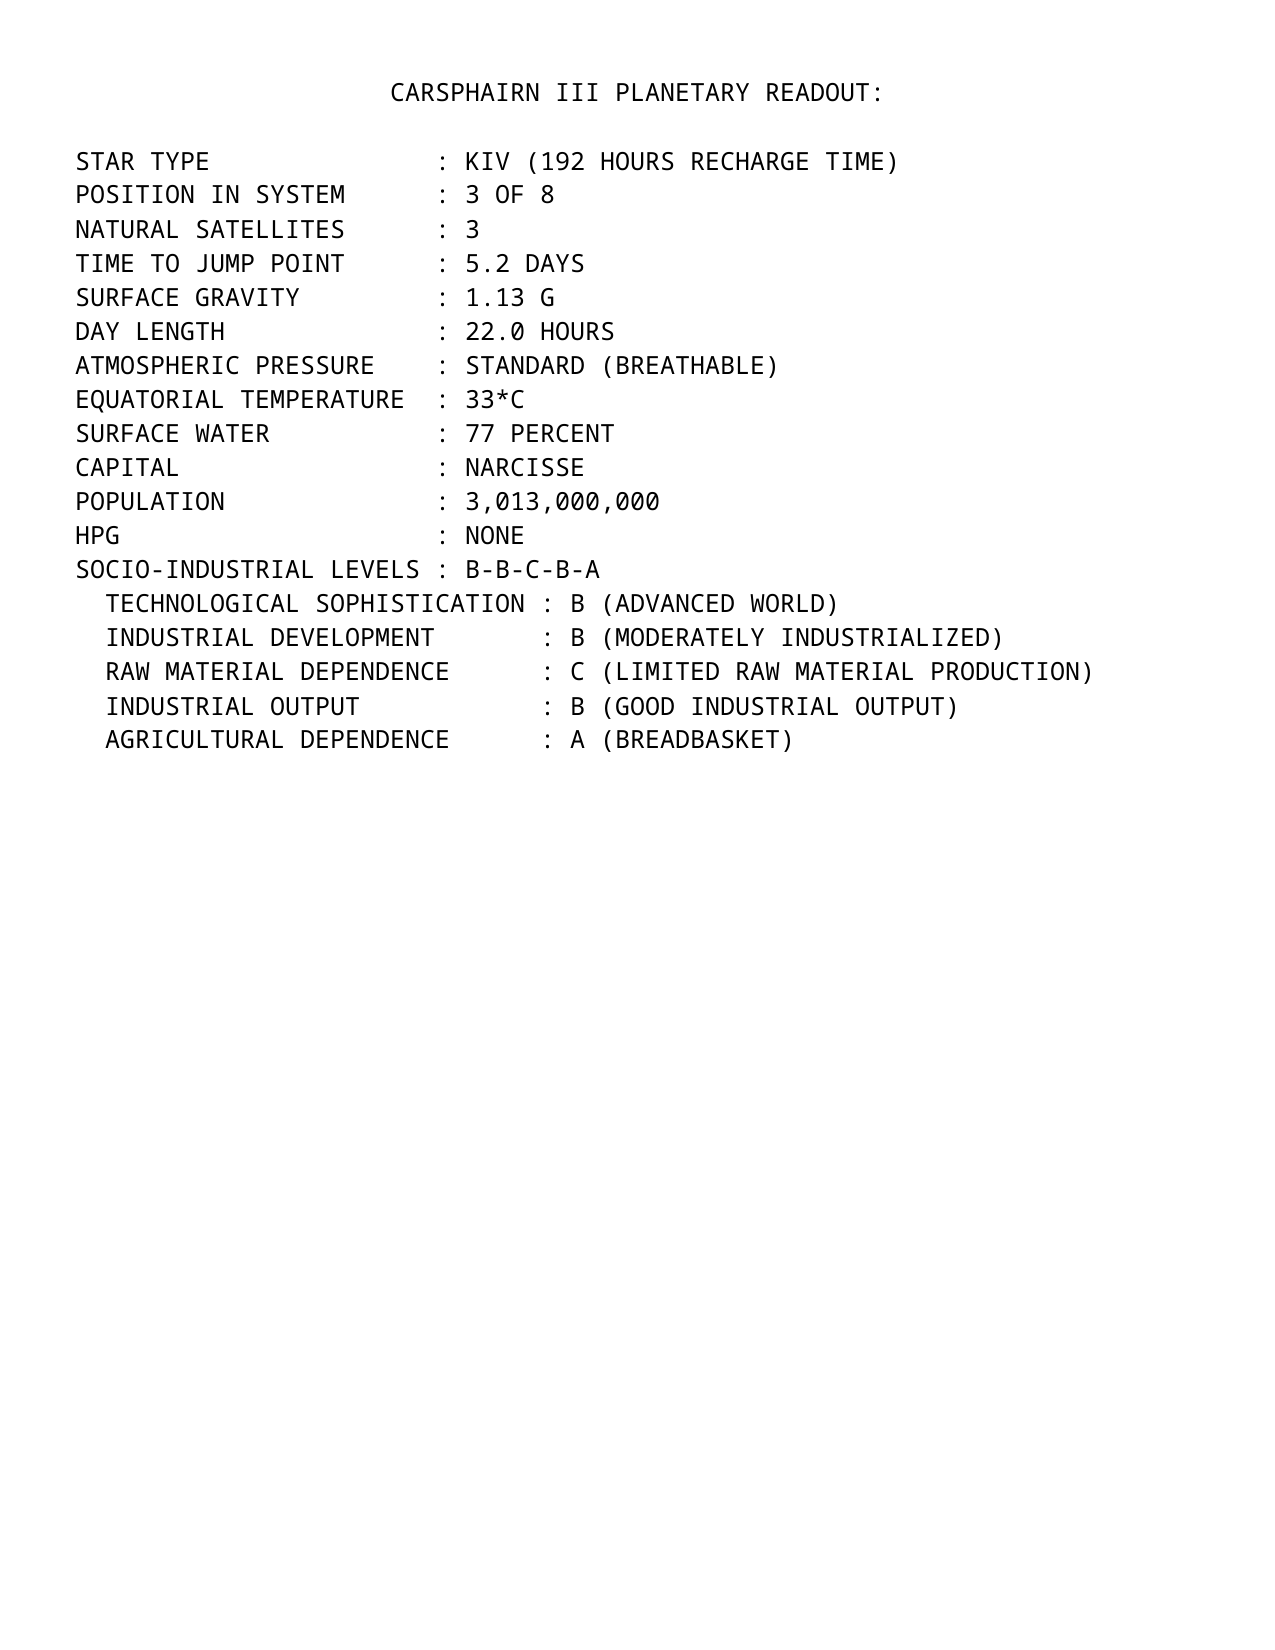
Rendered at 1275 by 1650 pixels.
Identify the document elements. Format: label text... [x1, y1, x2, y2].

text POPULATION : 3,013,000,000 [75, 484, 1200, 518]
text CARSPHAIRN III PLANETARY READOUT: [75, 75, 1200, 109]
text HPG : NONE [75, 518, 1200, 552]
text EQUATORIAL TEMPERATURE : 33*C [75, 382, 1200, 416]
text ATMOSPHERIC PRESSURE : STANDARD (BREATHABLE) [75, 347, 1200, 382]
text SOCIO-INDUSTRIAL LEVELS : B-B-C-B-A [75, 552, 1200, 586]
text INDUSTRIAL OUTPUT : B (GOOD INDUSTRIAL OUTPUT) [75, 688, 1200, 722]
text TECHNOLOGICAL SOPHISTICATION : B (ADVANCED WORLD) [75, 586, 1200, 620]
text INDUSTRIAL DEVELOPMENT : B (MODERATELY INDUSTRIALIZED) [75, 620, 1200, 654]
text RAW MATERIAL DEPENDENCE : C (LIMITED RAW MATERIAL PRODUCTION) [75, 654, 1200, 688]
text AGRICULTURAL DEPENDENCE : A (BREADBASKET) [75, 722, 1200, 756]
text NATURAL SATELLITES : 3 [75, 211, 1200, 245]
text TIME TO JUMP POINT : 5.2 DAYS [75, 245, 1200, 279]
text SURFACE WATER : 77 PERCENT [75, 416, 1200, 450]
text DAY LENGTH : 22.0 HOURS [75, 313, 1200, 347]
text STAR TYPE : KIV (192 HOURS RECHARGE TIME) POSITION IN SYSTEM : 3 OF 8 [75, 143, 1200, 211]
text SURFACE GRAVITY : 1.13 G [75, 279, 1200, 313]
text CAPITAL : NARCISSE [75, 450, 1200, 484]
